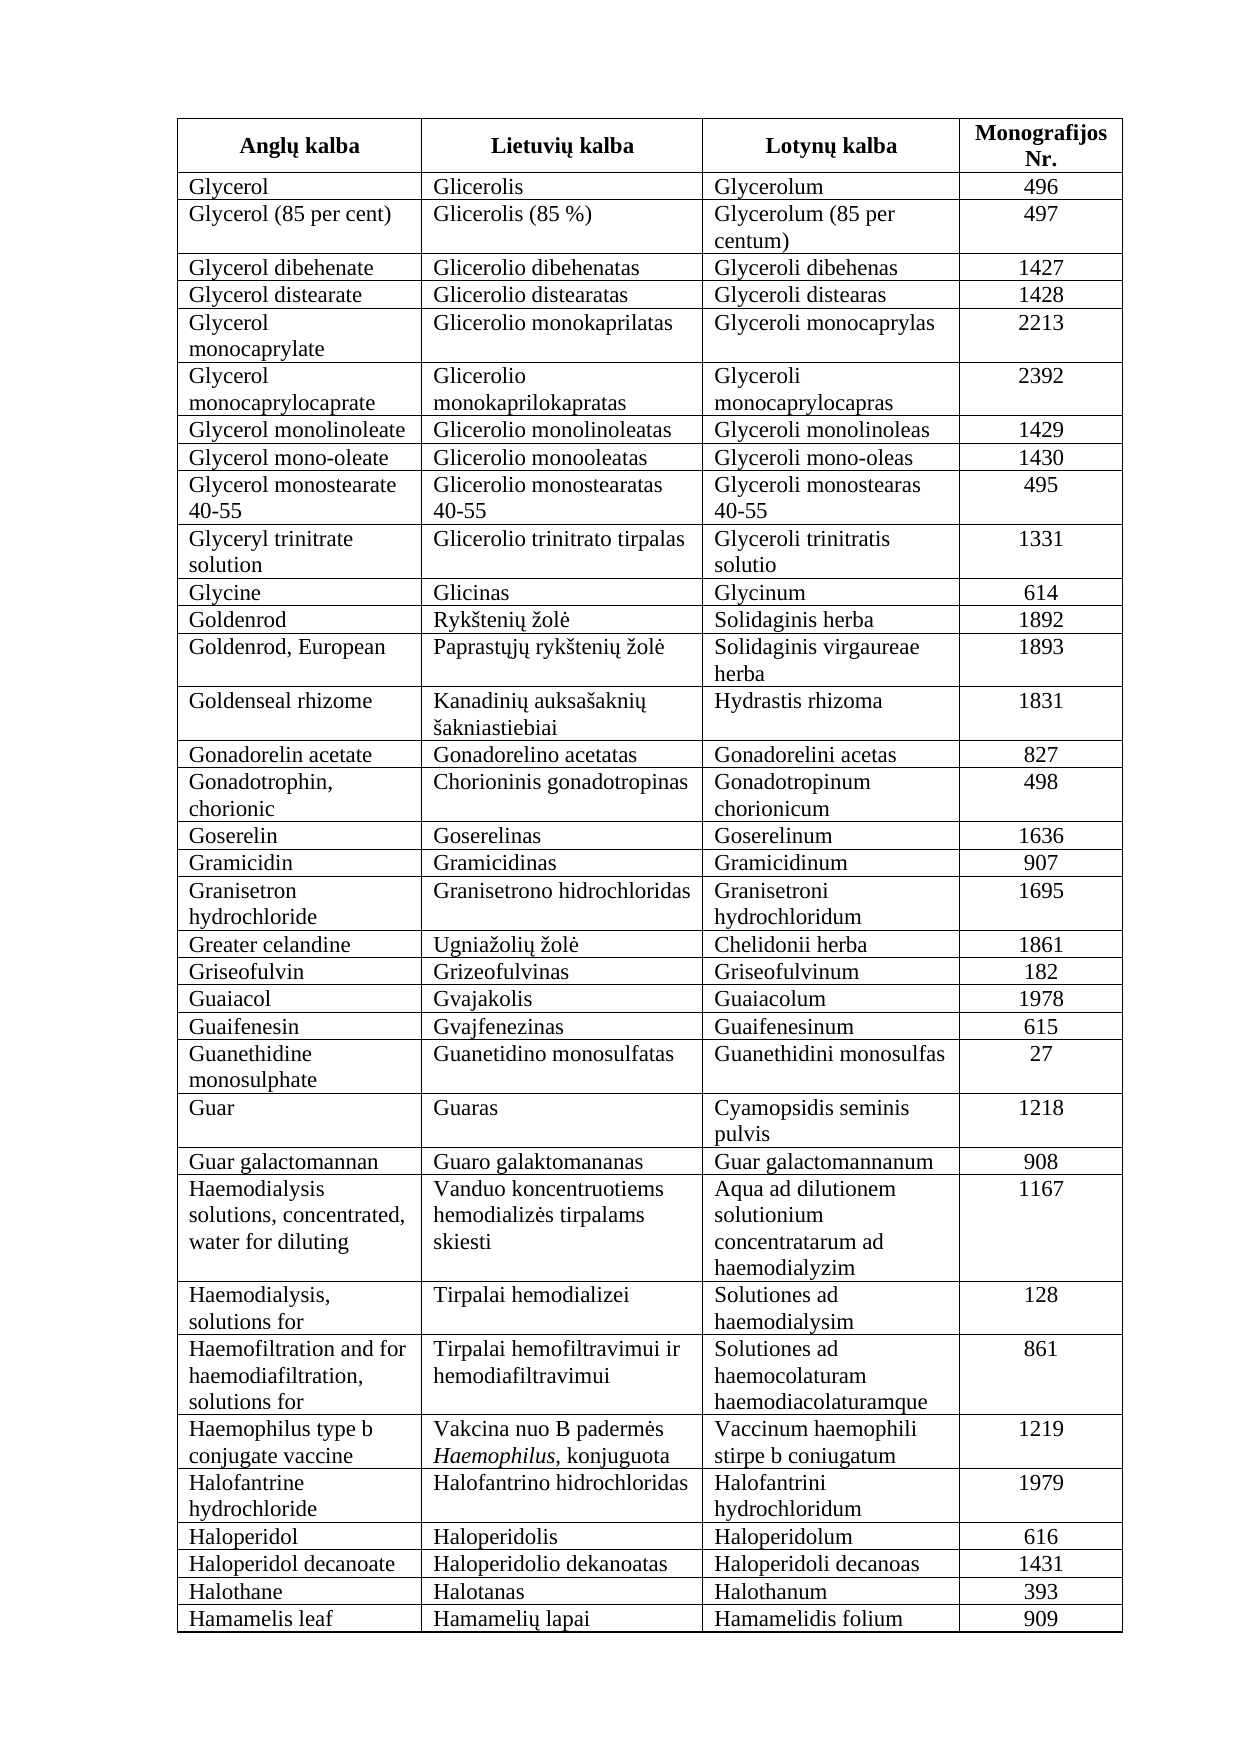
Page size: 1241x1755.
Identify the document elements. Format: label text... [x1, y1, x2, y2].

table_cell Goldenrod, European [178, 634, 421, 686]
table_cell Vaccinum haemophili stirpe b coniugatum [703, 1415, 959, 1468]
table_cell Griseofulvin [178, 958, 421, 984]
table_cell 2213 [960, 309, 1122, 362]
table_cell 908 [960, 1148, 1122, 1174]
table_cell Gvajfenezinas [422, 1013, 702, 1039]
table_cell Glycine [178, 579, 421, 605]
table_cell Chelidonii herba [703, 931, 959, 957]
table_cell 1427 [960, 254, 1122, 280]
table_cell Gonadotrophin, chorionic [178, 768, 421, 821]
table_cell Glyceroli monostearas 40-55 [703, 471, 959, 524]
table_cell Glicerolio monolinoleatas [422, 416, 702, 443]
table_cell Chorioninis gonadotropinas [422, 768, 702, 821]
table_cell Granisetrono hidrochloridas [422, 877, 702, 929]
table_cell Glyceroli monocaprylas [703, 309, 959, 362]
table_cell Guaifenesin [178, 1013, 421, 1039]
table_cell Glicerolis (85 %) [422, 200, 702, 253]
table_cell Greater celandine [178, 931, 421, 957]
table_cell Hamamelių lapai [422, 1605, 702, 1631]
table_cell 1979 [960, 1469, 1122, 1522]
table_cell 1428 [960, 281, 1122, 308]
table_cell Granisetron hydrochloride [178, 877, 421, 929]
table_cell Gramicidin [178, 850, 421, 876]
table_cell Glycerolum [703, 173, 959, 199]
table_cell Haloperidolio dekanoatas [422, 1550, 702, 1577]
table_cell Vakcina nuo B padermės Haemophilus, konjuguota [422, 1415, 702, 1468]
table_header Lotynų kalba [703, 119, 959, 172]
table_cell Glyceroli monolinoleas [703, 416, 959, 443]
table_cell 1431 [960, 1550, 1122, 1577]
table_cell 1978 [960, 985, 1122, 1012]
table_cell 1218 [960, 1094, 1122, 1147]
table_cell Solidaginis virgaureae herba [703, 634, 959, 686]
table_cell Glycerol mono-oleate [178, 444, 421, 470]
table_cell Glicerolis [422, 173, 702, 199]
table_cell 907 [960, 850, 1122, 876]
table_cell Vanduo koncentruotiems hemodializės tirpalams skiesti [422, 1175, 702, 1281]
table_cell 1331 [960, 525, 1122, 578]
table_cell 128 [960, 1282, 1122, 1334]
table_cell 2392 [960, 363, 1122, 415]
table_cell Solutiones ad haemodialysim [703, 1282, 959, 1334]
table_cell Glycerol monocaprylocaprate [178, 363, 421, 415]
table_cell Halofantrino hidrochloridas [422, 1469, 702, 1522]
table_cell Hamamelis leaf [178, 1605, 421, 1631]
table_cell Gvajakolis [422, 985, 702, 1012]
table_cell Gramicidinum [703, 850, 959, 876]
table_cell Halofantrine hydrochloride [178, 1469, 421, 1522]
table_cell Glicerolio distearatas [422, 281, 702, 308]
table_cell 182 [960, 958, 1122, 984]
table_cell 861 [960, 1335, 1122, 1414]
table_cell Glicerolio dibehenatas [422, 254, 702, 280]
table_cell Glycerol (85 per cent) [178, 200, 421, 253]
table_cell Guanethidini monosulfas [703, 1040, 959, 1093]
table_cell Granisetroni hydrochloridum [703, 877, 959, 929]
table_cell 498 [960, 768, 1122, 821]
table_cell Rykštenių žolė [422, 606, 702, 632]
table_header Monografijos Nr. [960, 119, 1122, 172]
table_cell Halothane [178, 1578, 421, 1604]
table_cell Glicinas [422, 579, 702, 605]
table_cell Haemodialysis, solutions for [178, 1282, 421, 1334]
table_cell Glyceryl trinitrate solution [178, 525, 421, 578]
table_cell Glyceroli dibehenas [703, 254, 959, 280]
table_cell Guaro galaktomananas [422, 1148, 702, 1174]
table_cell Gonadorelin acetate [178, 741, 421, 767]
table_cell Glicerolio monooleatas [422, 444, 702, 470]
table_cell Kanadinių auksašaknių šakniastiebiai [422, 687, 702, 740]
table_cell 393 [960, 1578, 1122, 1604]
table_cell 496 [960, 173, 1122, 199]
table_cell Haloperidolum [703, 1523, 959, 1549]
table_cell 1893 [960, 634, 1122, 686]
table_cell 1167 [960, 1175, 1122, 1281]
table_cell Ugniažolių žolė [422, 931, 702, 957]
table_cell Guanethidine monosulphate [178, 1040, 421, 1093]
table_cell Halotanas [422, 1578, 702, 1604]
table_cell Gonadotropinum chorionicum [703, 768, 959, 821]
table_cell 1892 [960, 606, 1122, 632]
table_cell Goldenrod [178, 606, 421, 632]
table_cell Gonadorelini acetas [703, 741, 959, 767]
table_cell Glyceroli trinitratis solutio [703, 525, 959, 578]
table_cell Guanetidino monosulfatas [422, 1040, 702, 1093]
table_cell Cyamopsidis seminis pulvis [703, 1094, 959, 1147]
table_cell Tirpalai hemodializei [422, 1282, 702, 1334]
table_cell 1430 [960, 444, 1122, 470]
table_cell Glycerol [178, 173, 421, 199]
table_cell 827 [960, 741, 1122, 767]
table_cell 615 [960, 1013, 1122, 1039]
table_cell Glyceroli distearas [703, 281, 959, 308]
table_cell Glycerolum (85 per centum) [703, 200, 959, 253]
table_cell 1636 [960, 822, 1122, 848]
table_cell Guaifenesinum [703, 1013, 959, 1039]
table_cell 27 [960, 1040, 1122, 1093]
table_cell 1831 [960, 687, 1122, 740]
table_cell Griseofulvinum [703, 958, 959, 984]
table_cell Hydrastis rhizoma [703, 687, 959, 740]
table_cell 909 [960, 1605, 1122, 1631]
table_cell Guar [178, 1094, 421, 1147]
table_cell Haemofiltration and for haemodiafiltration, solutions for [178, 1335, 421, 1414]
table_cell 614 [960, 579, 1122, 605]
table_cell Glycerol monostearate 40-55 [178, 471, 421, 524]
table_cell Halofantrini hydrochloridum [703, 1469, 959, 1522]
table_header Lietuvių kalba [422, 119, 702, 172]
table_cell Glycerol distearate [178, 281, 421, 308]
table_cell Solutiones ad haemocolaturam haemodiacolaturamque [703, 1335, 959, 1414]
table_cell 1219 [960, 1415, 1122, 1468]
table_cell Guar galactomannan [178, 1148, 421, 1174]
table_cell Glyceroli mono-oleas [703, 444, 959, 470]
table_cell Glycerol dibehenate [178, 254, 421, 280]
table_cell 497 [960, 200, 1122, 253]
table_cell Glicerolio monokaprilokapratas [422, 363, 702, 415]
table_cell Paprastųjų rykštenių žolė [422, 634, 702, 686]
table_cell Haloperidol [178, 1523, 421, 1549]
table_cell Hamamelidis folium [703, 1605, 959, 1631]
table_cell Guar galactomannanum [703, 1148, 959, 1174]
table_cell Glicerolio trinitrato tirpalas [422, 525, 702, 578]
table_cell Haemophilus type b conjugate vaccine [178, 1415, 421, 1468]
table_cell 495 [960, 471, 1122, 524]
table_cell Solidaginis herba [703, 606, 959, 632]
table_cell Glycerol monolinoleate [178, 416, 421, 443]
table_cell Tirpalai hemofiltravimui ir hemodiafiltravimui [422, 1335, 702, 1414]
table_cell Haloperidolis [422, 1523, 702, 1549]
table_cell 1861 [960, 931, 1122, 957]
table_cell Glicerolio monokaprilatas [422, 309, 702, 362]
table_cell Gonadorelino acetatas [422, 741, 702, 767]
table_cell Glyceroli monocaprylocapras [703, 363, 959, 415]
table_cell Goserelin [178, 822, 421, 848]
table_cell 616 [960, 1523, 1122, 1549]
table_cell 1695 [960, 877, 1122, 929]
table_cell Guaras [422, 1094, 702, 1147]
table_header Anglų kalba [178, 119, 421, 172]
table_cell Goserelinum [703, 822, 959, 848]
table_cell Guaiacol [178, 985, 421, 1012]
table_cell 1429 [960, 416, 1122, 443]
table_cell Goserelinas [422, 822, 702, 848]
table_cell Haloperidol decanoate [178, 1550, 421, 1577]
table_cell Grizeofulvinas [422, 958, 702, 984]
table_cell Glicerolio monostearatas 40-55 [422, 471, 702, 524]
table_cell Guaiacolum [703, 985, 959, 1012]
table_cell Haloperidoli decanoas [703, 1550, 959, 1577]
table_cell Haemodialysis solutions, concentrated, water for diluting [178, 1175, 421, 1281]
table_cell Goldenseal rhizome [178, 687, 421, 740]
table_cell Halothanum [703, 1578, 959, 1604]
table_cell Glycinum [703, 579, 959, 605]
table_cell Glycerol monocaprylate [178, 309, 421, 362]
table_cell Gramicidinas [422, 850, 702, 876]
table_cell Aqua ad dilutionem solutionium concentratarum ad haemodialyzim [703, 1175, 959, 1281]
